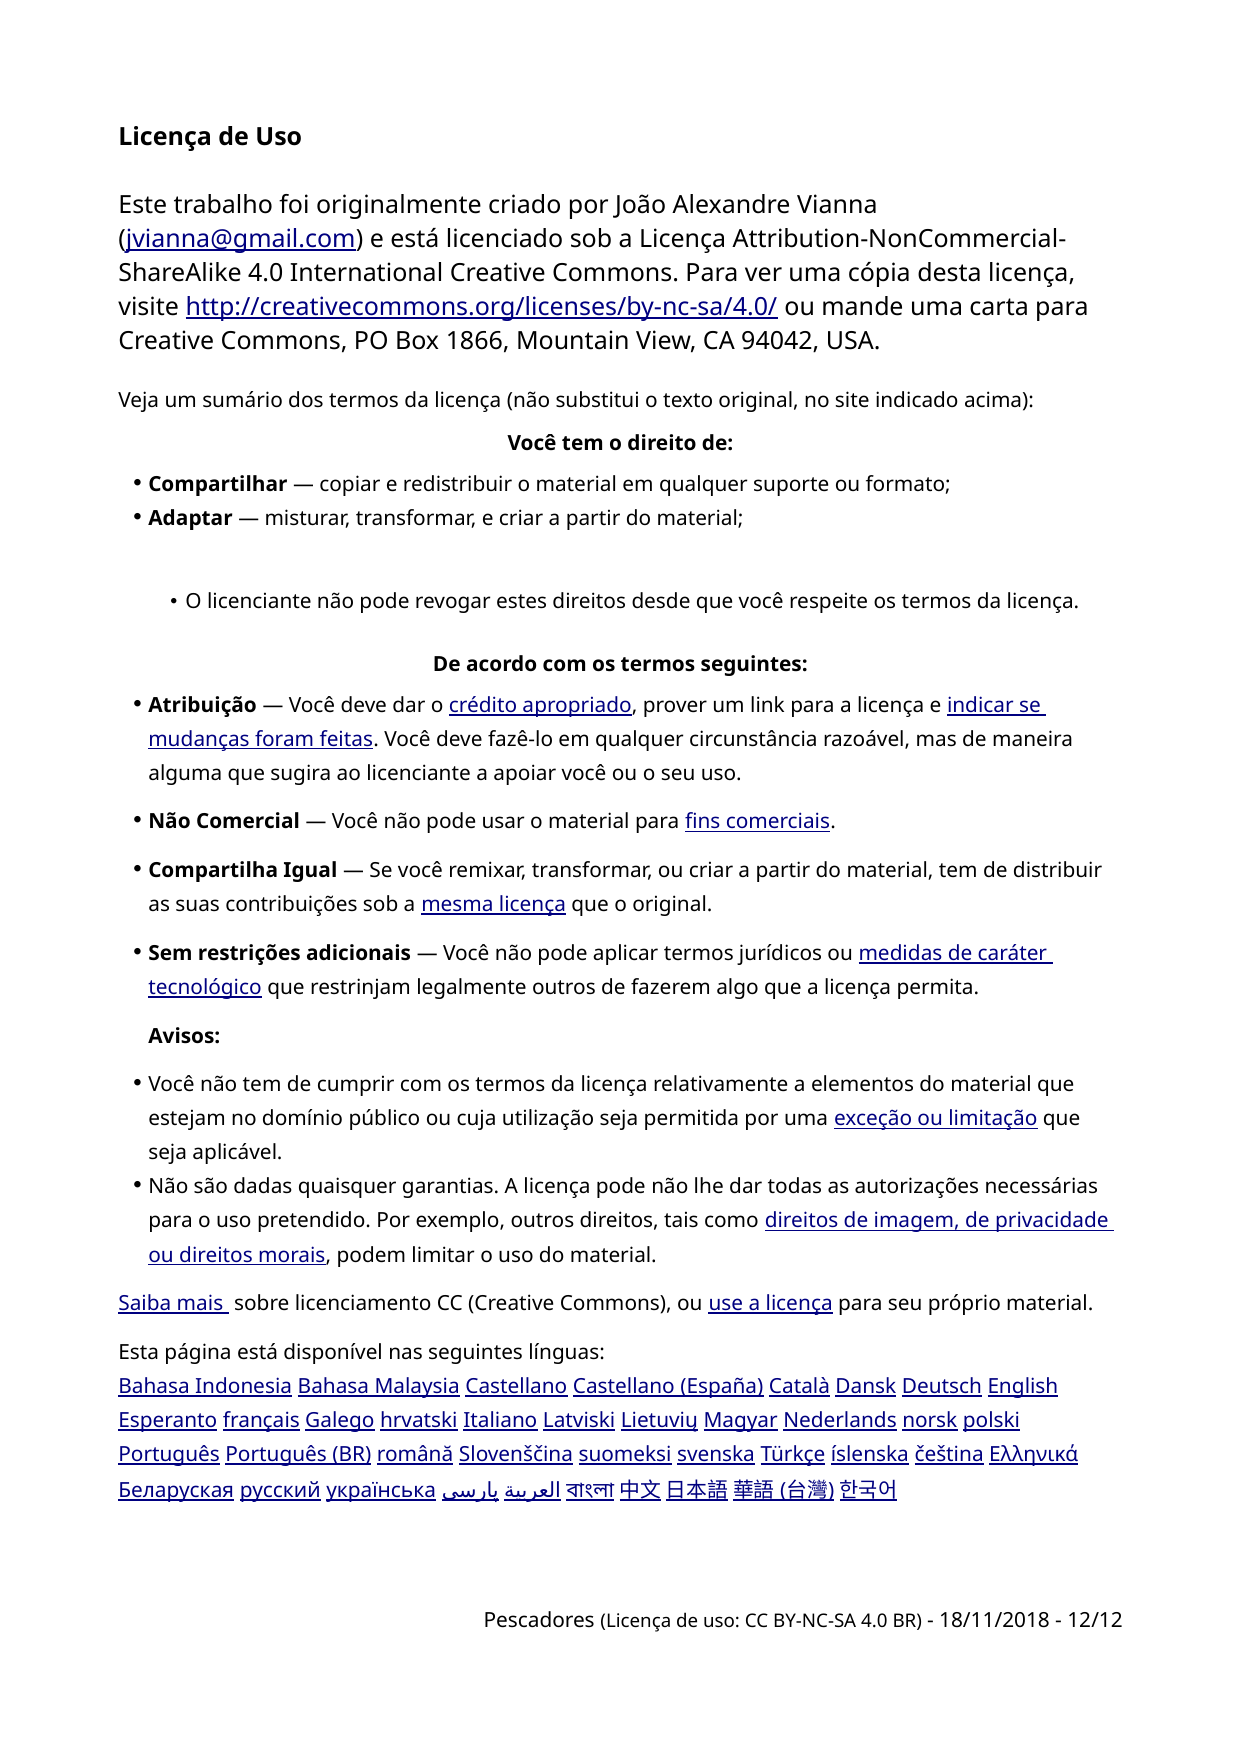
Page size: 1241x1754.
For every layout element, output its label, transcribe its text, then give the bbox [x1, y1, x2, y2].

list Avisos: [133, 1021, 1122, 1049]
list Adaptar — misturar, transformar, e criar a partir do material; [133, 503, 1122, 531]
list Não Comercial — Você não pode usar o material para fins comerciais. [133, 807, 1122, 835]
text Licença de Uso [118, 118, 1122, 152]
list Compartilhar — copiar e redistribuir o material em qualquer suporte ou formato; [133, 469, 1122, 497]
subtitle De acordo com os termos seguintes: [118, 649, 1122, 677]
list Sem restrições adicionais — Você não pode aplicar termos jurídicos ou medidas de caráter tecnológico que restrinjam legalmente outros de fazerem algo que a licença permita. [133, 938, 1122, 1001]
list Não são dadas quaisquer garantias. A licença pode não lhe dar todas as autorizações necessárias para o uso pretendido. Por exemplo, outros direitos, tais como direitos de imagem, de privacidade ou direitos morais, podem limitar o uso do material. [133, 1172, 1122, 1268]
list Compartilha Igual — Se você remixar, transformar, ou criar a partir do material, tem de distribuir as suas contribuições sob a mesma licença que o original. [133, 855, 1122, 918]
text Veja um sumário dos termos da licença (não substitui o texto original, no site indicado acima): [118, 385, 1122, 413]
text Esta página está disponível nas seguintes línguas: Bahasa Indonesia Bahasa Malaysia Castellano Castellano (España) Català Dansk Deutsch English Esperanto français Galego hrvatski Italiano Latviski Lietuvių Magyar Nederlands norsk polski Português Português (BR) română Slovenščina suomeksi svenska Türkçe íslenska čeština Ελληνικά Беларуская русский українська العربية پارسی বাংলা 中文 日本語 華語 (台灣) 한국어 [118, 1337, 1122, 1506]
subtitle Você tem o direito de: [118, 428, 1122, 456]
list Atribuição — Você deve dar o crédito apropriado, prover um link para a licença e indicar se mudanças foram feitas. Você deve fazê-lo em qualquer circunstância razoável, mas de maneira alguma que sugira ao licenciante a apoiar você ou o seu uso. [133, 690, 1122, 786]
list O licenciante não pode revogar estes direitos desde que você respeite os termos da licença. [133, 586, 1122, 614]
list Você não tem de cumprir com os termos da licença relativamente a elementos do material que estejam no domínio público ou cuja utilização seja permitida por uma exceção ou limitação que seja aplicável. [133, 1069, 1122, 1166]
text Este trabalho foi originalmente criado por João Alexandre Vianna (jvianna@gmail.com) e está licenciado sob a Licença Attribution-NonCommercial-ShareAlike 4.0 International Creative Commons. Para ver uma cópia desta licença, visite http://creativecommons.org/licenses/by-nc-sa/4.0/ ou mande uma carta para Creative Commons, PO Box 1866, Mountain View, CA 94042, USA. [118, 186, 1122, 357]
text Saiba mais sobre licenciamento CC (Creative Commons), ou use a licença para seu próprio material. [118, 1288, 1122, 1317]
